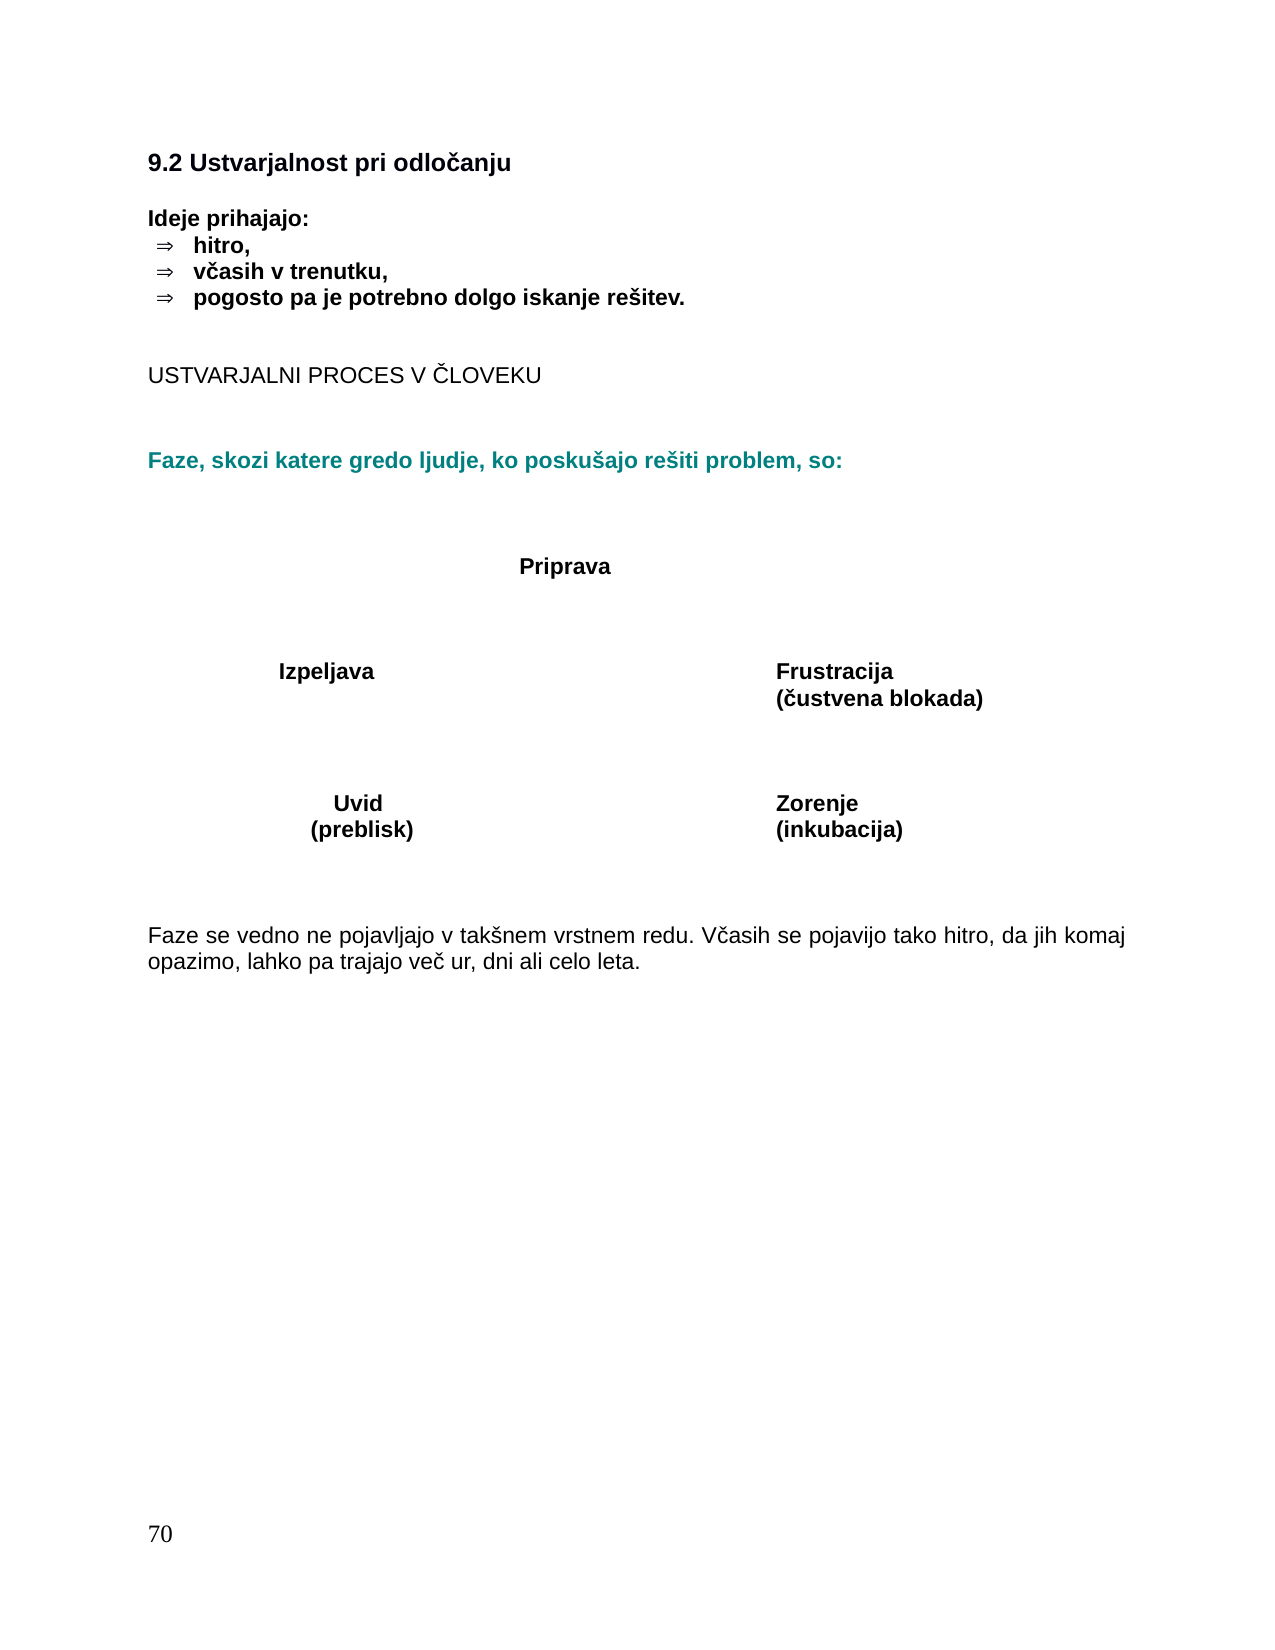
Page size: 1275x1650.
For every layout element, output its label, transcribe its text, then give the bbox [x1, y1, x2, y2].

text (preblisk) (inkubacija) [148, 816, 1127, 843]
subtitle 9.2 Ustvarjalnost pri odločanju [148, 148, 1127, 176]
subtitle USTVARJALNI PROCES V ČLOVEKU [148, 362, 1127, 388]
list hitro, [156, 232, 1127, 258]
text Uvid Zorenje [148, 790, 1127, 816]
text Izpeljava Frustracija [148, 658, 1127, 684]
text (čustvena blokada) [148, 684, 1127, 711]
list pogosto pa je potrebno dolgo iskanje rešitev. [156, 284, 1127, 311]
text Faze se vedno ne pojavljajo v takšnem vrstnem redu. Včasih se pojavijo tako hitro, da jih komaj opazimo, lahko pa trajajo več ur, dni ali celo leta. [148, 922, 1127, 974]
text Faze, skozi katere gredo ljudje, ko poskušajo rešiti problem, so: [148, 447, 1127, 474]
text Priprava [148, 553, 1127, 579]
text Ideje prihajajo: [148, 205, 1127, 232]
list včasih v trenutku, [156, 258, 1127, 284]
